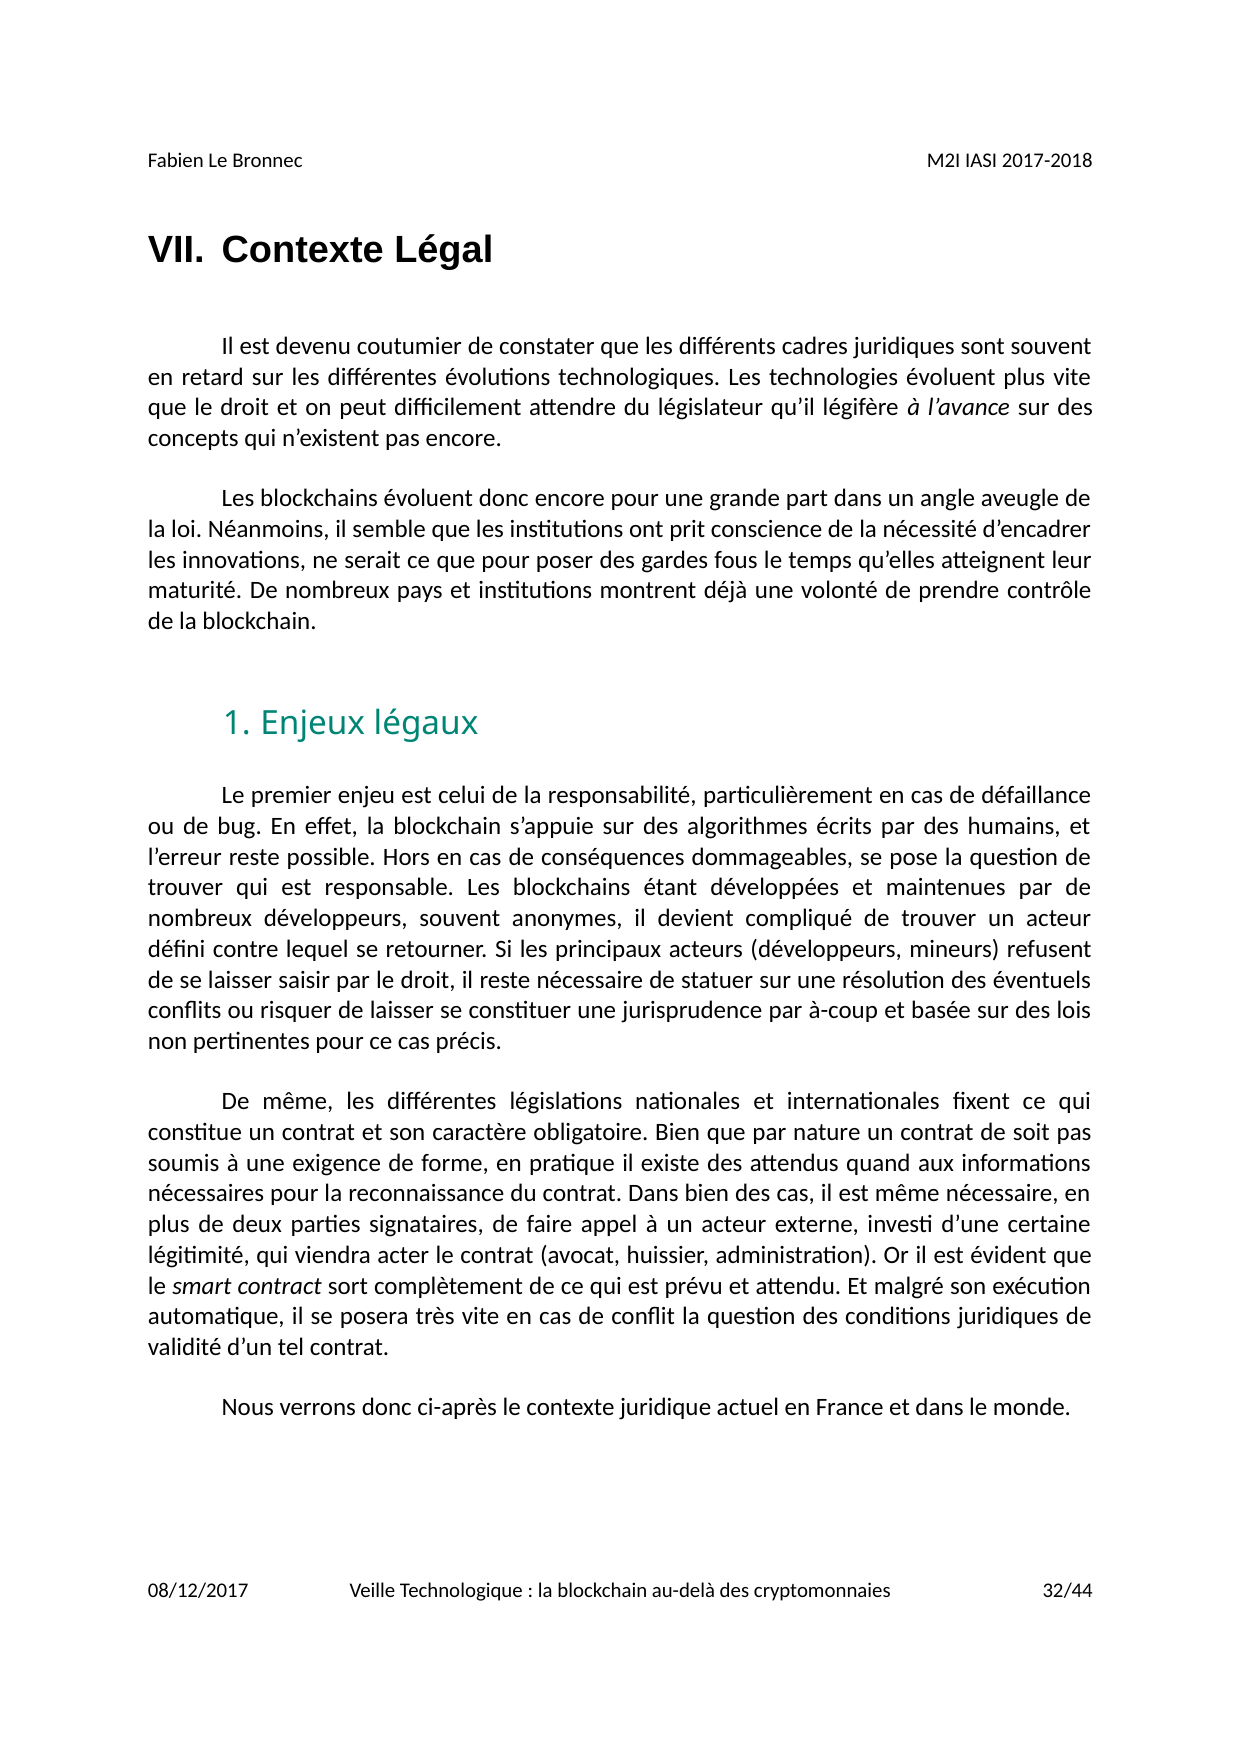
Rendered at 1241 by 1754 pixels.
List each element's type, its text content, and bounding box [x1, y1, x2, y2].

text Nous verrons donc ci-après le contexte juridique actuel en France et dans le monde. [148, 1391, 1093, 1422]
text Il est devenu coutumier de constater que les différents cadres juridiques sont souvent en retard sur les différentes évolutions technologiques. Les technologies évoluent plus vite que le droit et on peut difficilement attendre du législateur qu’il légifère à l’avance sur des concepts qui n’existent pas encore. [148, 330, 1093, 453]
subtitle Contexte Légal [148, 227, 1093, 271]
subtitle Enjeux légaux [223, 698, 1093, 744]
text Le premier enjeu est celui de la responsabilité, particulièrement en cas de défaillance ou de bug. En effet, la blockchain s’appuie sur des algorithmes écrits par des humains, et l’erreur reste possible. Hors en cas de conséquences dommageables, se pose la question de trouver qui est responsable. Les blockchains étant développées et maintenues par de nombreux développeurs, souvent anonymes, il devient compliqué de trouver un acteur défini contre lequel se retourner. Si les principaux acteurs (développeurs, mineurs) refusent de se laisser saisir par le droit, il reste nécessaire de statuer sur une résolution des éventuels conflits ou risquer de laisser se constituer une jurisprudence par à-coup et basée sur des lois non pertinentes pour ce cas précis. [148, 779, 1093, 1056]
text Les blockchains évoluent donc encore pour une grande part dans un angle aveugle de la loi. Néanmoins, il semble que les institutions ont prit conscience de la nécessité d’encadrer les innovations, ne serait ce que pour poser des gardes fous le temps qu’elles atteignent leur maturité. De nombreux pays et institutions montrent déjà une volonté de prendre contrôle de la blockchain. [148, 482, 1093, 636]
text De même, les différentes législations nationales et internationales fixent ce qui constitue un contrat et son caractère obligatoire. Bien que par nature un contrat de soit pas soumis à une exigence de forme, en pratique il existe des attendus quand aux informations nécessaires pour la reconnaissance du contrat. Dans bien des cas, il est même nécessaire, en plus de deux parties signataires, de faire appel à un acteur externe, investi d’une certaine légitimité, qui viendra acter le contrat (avocat, huissier, administration). Or il est évident que le smart contract sort complètement de ce qui est prévu et attendu. Et malgré son exécution automatique, il se posera très vite en cas de conflit la question des conditions juridiques de validité d’un tel contrat. [148, 1085, 1093, 1362]
